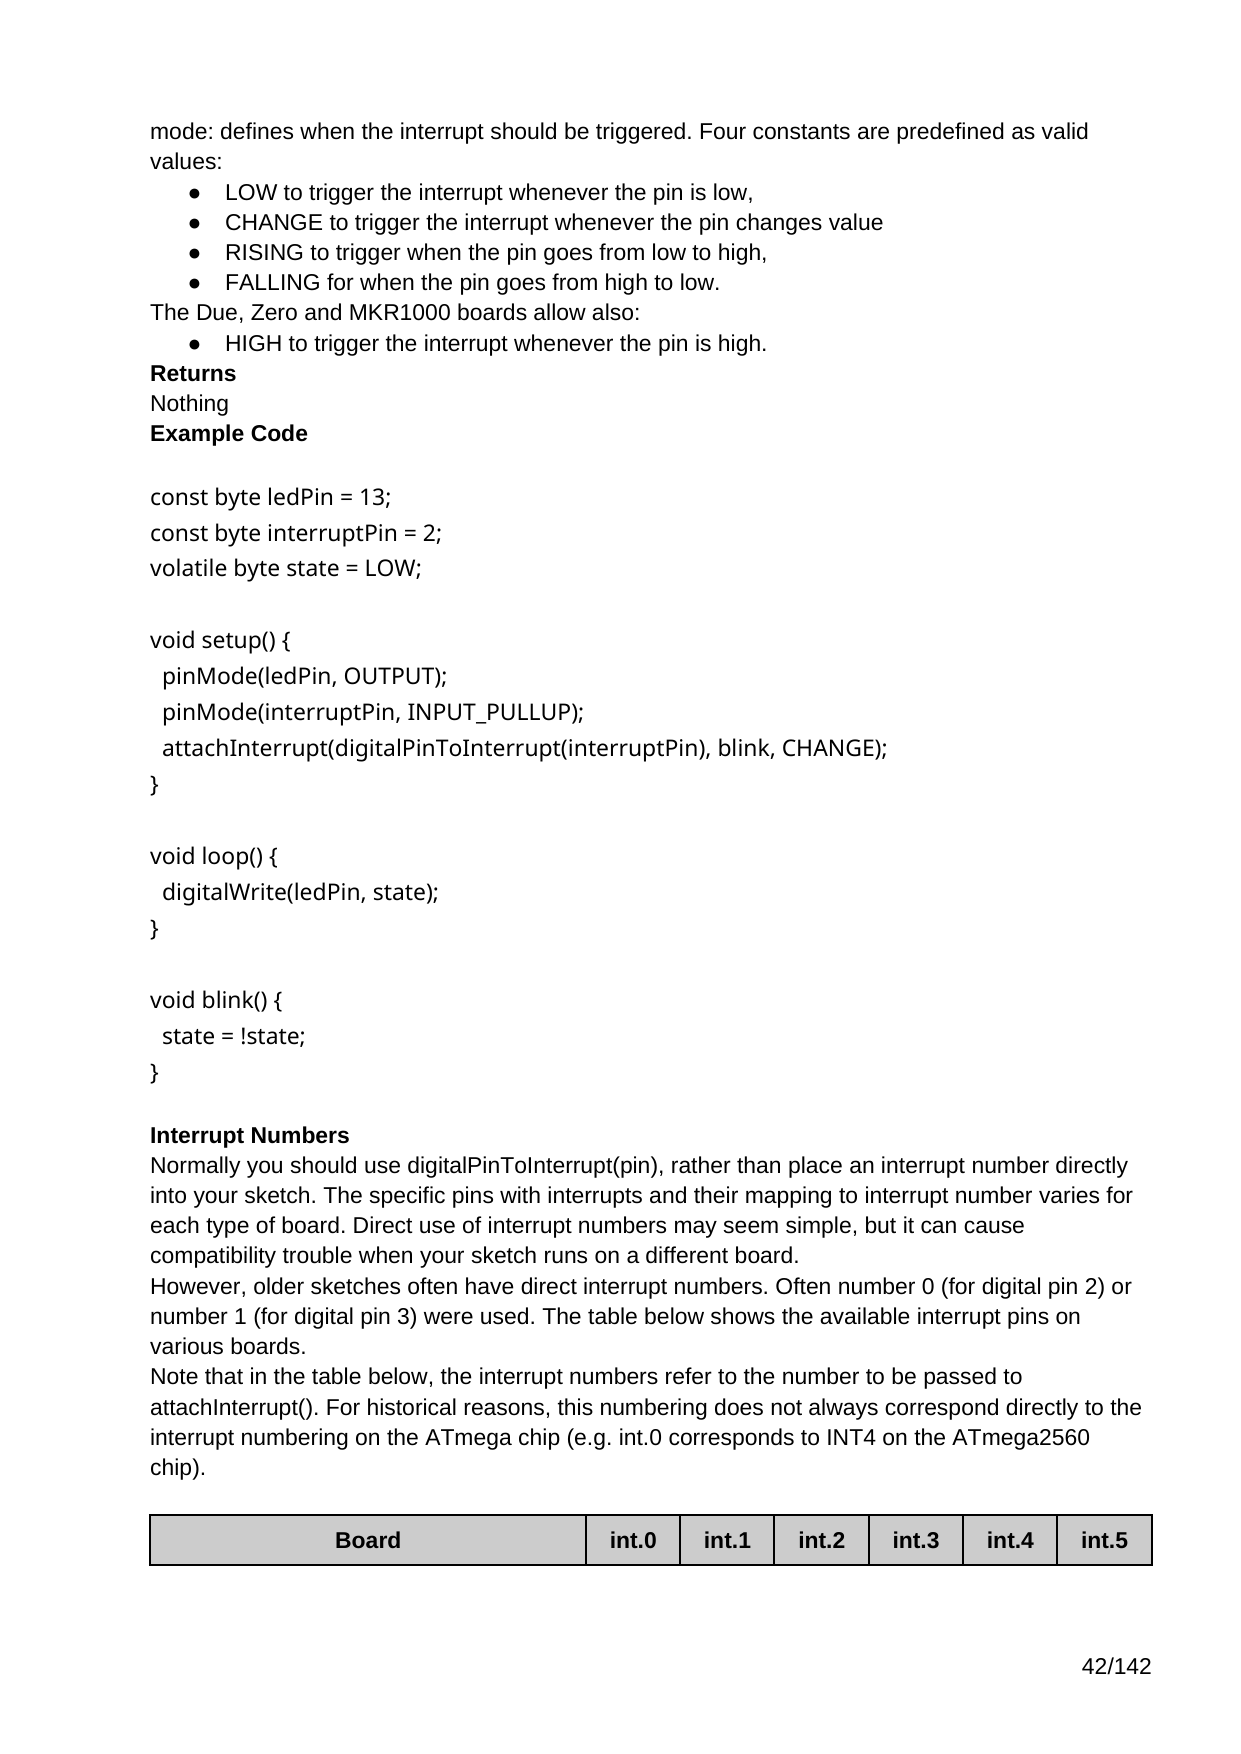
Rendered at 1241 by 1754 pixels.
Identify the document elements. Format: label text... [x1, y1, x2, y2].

table_header int.5 [1058, 1516, 1151, 1564]
text } [150, 1056, 1152, 1087]
text attachInterrupt(digitalPinToInterrupt(interruptPin), blink, CHANGE); [150, 732, 1152, 763]
list RISING to trigger when the pin goes from low to high, [187, 239, 1152, 265]
text Returns [150, 360, 1152, 386]
table_header int.4 [964, 1516, 1056, 1564]
list CHANGE to trigger the interrupt whenever the pin changes value [187, 209, 1152, 235]
list LOW to trigger the interrupt whenever the pin is low, [187, 178, 1152, 205]
text state = !state; [150, 1019, 1152, 1051]
table_header int.1 [681, 1516, 773, 1564]
text pinMode(interruptPin, INPUT_PULLUP); [150, 696, 1152, 727]
list FALLING for when the pin goes from high to low. [187, 269, 1152, 295]
text } [150, 912, 1152, 943]
table_header int.2 [775, 1516, 868, 1564]
text void loop() { [150, 840, 1152, 871]
text Normally you should use digitalPinToInterrupt(pin), rather than place an interrupt number directly into your sketch. The specific pins with interrupts and their mapping to interrupt number varies for each type of board. Direct use of interrupt numbers may seem simple, but it can cause compatibility trouble when your sketch runs on a different board. [150, 1152, 1152, 1269]
text void setup() { [150, 624, 1152, 656]
text Note that in the table below, the interrupt numbers refer to the number to be passed to attachInterrupt(). For historical reasons, this numbering does not always correspond directly to the interrupt numbering on the ATmega chip (e.g. int.0 corresponds to INT4 on the ATmega2560 chip). [150, 1363, 1152, 1480]
text digitalWrite(ledPin, state); [150, 876, 1152, 907]
text The Due, Zero and MKR1000 boards allow also: [150, 299, 1152, 326]
text Interrupt Numbers [150, 1122, 1152, 1148]
text volatile byte state = LOW; [150, 552, 1152, 584]
text } [150, 768, 1152, 799]
text const byte ledPin = 13; [150, 481, 1152, 512]
text pinMode(ledPin, OUTPUT); [150, 660, 1152, 691]
text void blink() { [150, 984, 1152, 1015]
text However, older sketches often have direct interrupt numbers. Often number 0 (for digital pin 2) or number 1 (for digital pin 3) were used. The table below shows the available interrupt pins on various boards. [150, 1273, 1152, 1359]
table_header int.3 [870, 1516, 962, 1564]
text Nothing [150, 390, 1152, 416]
table_header int.0 [587, 1516, 679, 1564]
text mode: defines when the interrupt should be triggered. Four constants are predefined as valid values: [150, 118, 1152, 174]
list HIGH to trigger the interrupt whenever the pin is high. [187, 329, 1152, 356]
text Example Code [150, 420, 1152, 446]
table_header Board [151, 1516, 585, 1564]
text const byte interruptPin = 2; [150, 516, 1152, 548]
